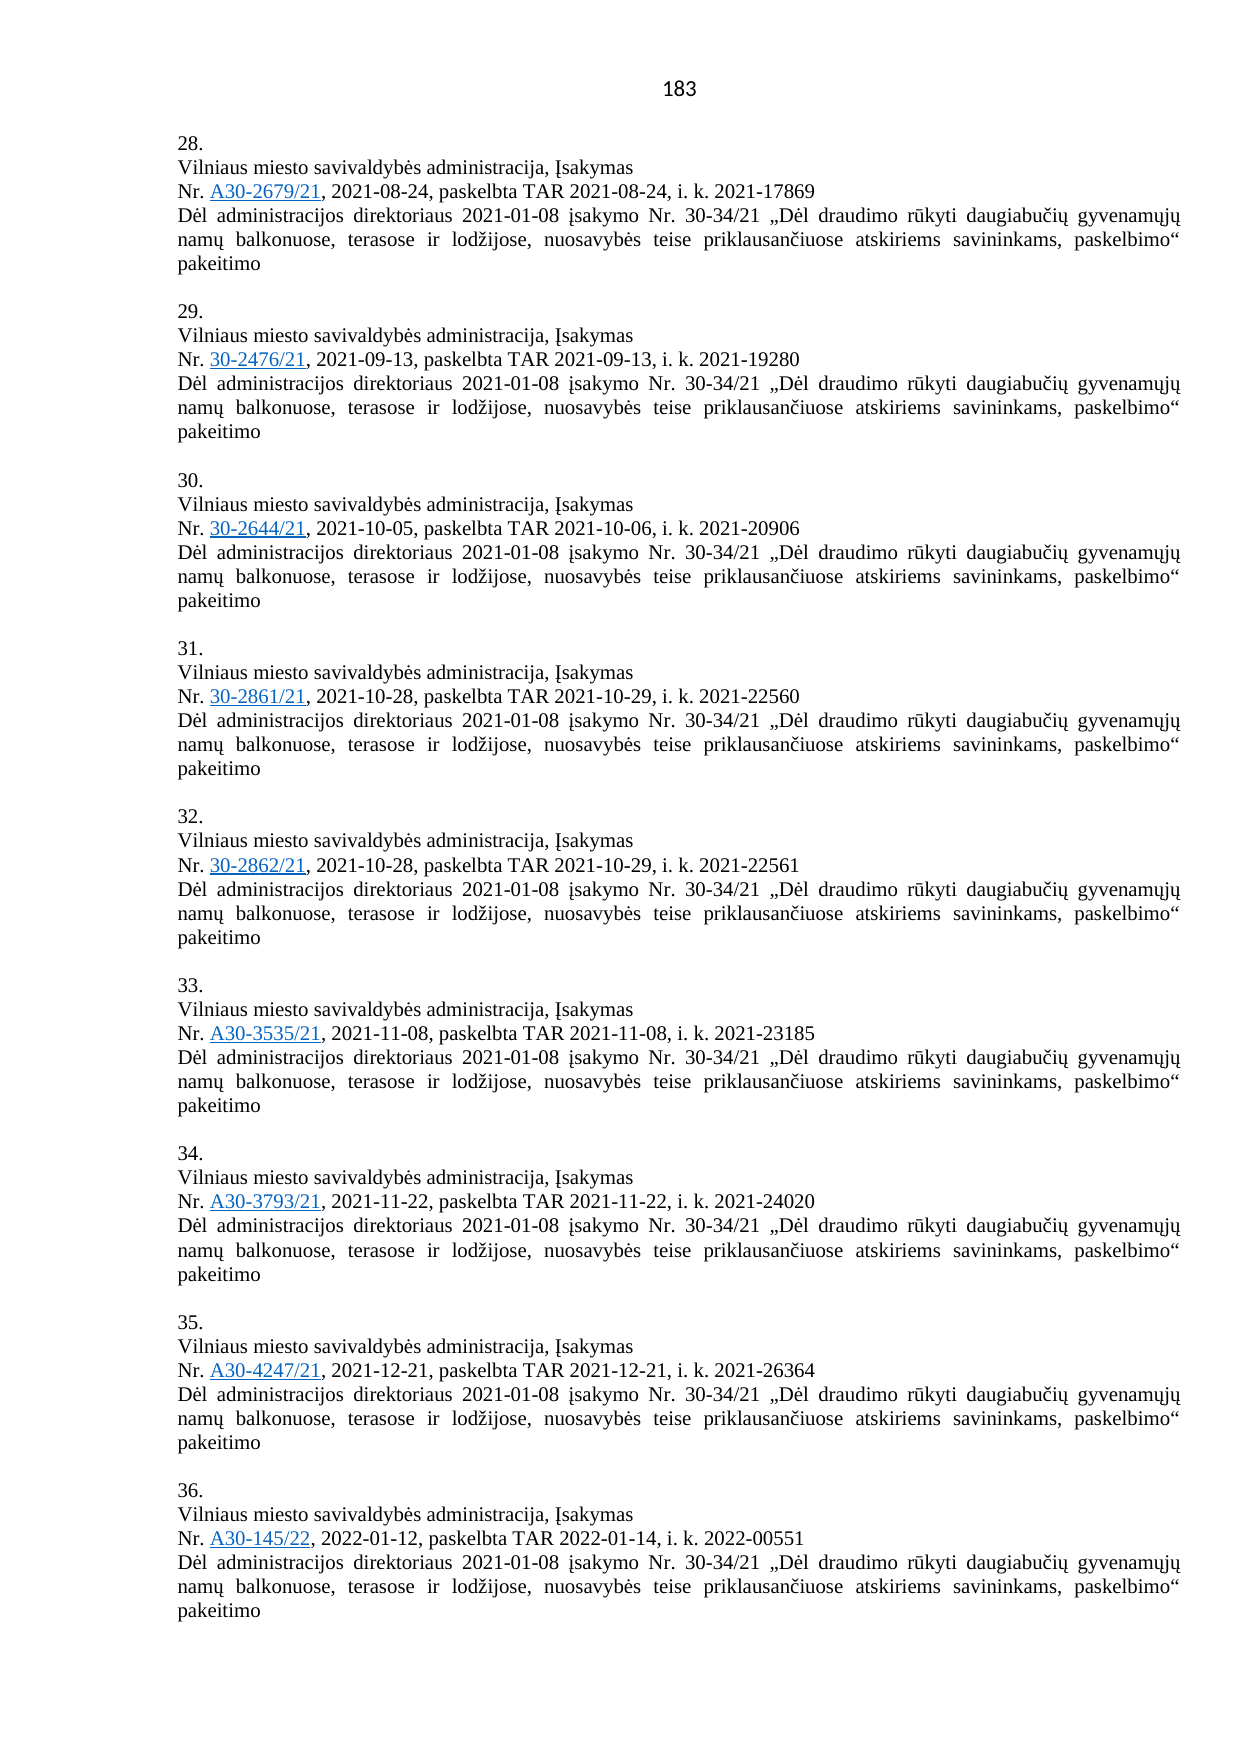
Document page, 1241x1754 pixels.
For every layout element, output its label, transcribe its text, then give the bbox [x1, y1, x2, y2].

text Vilniaus miesto savivaldybės administracija, Įsakymas [177, 155, 1181, 179]
text Dėl administracijos direktoriaus 2021-01-08 įsakymo Nr. 30-34/21 „Dėl draudimo rūkyti daugiabučių gyvenamųjų namų balkonuose, terasose ir lodžijose, nuosavybės teise priklausančiuose atskiriems savininkams, paskelbimo“ pakeitimo [177, 371, 1181, 443]
text 34. [177, 1141, 1181, 1165]
text Vilniaus miesto savivaldybės administracija, Įsakymas [177, 1165, 1181, 1189]
text Dėl administracijos direktoriaus 2021-01-08 įsakymo Nr. 30-34/21 „Dėl draudimo rūkyti daugiabučių gyvenamųjų namų balkonuose, terasose ir lodžijose, nuosavybės teise priklausančiuose atskiriems savininkams, paskelbimo“ pakeitimo [177, 1382, 1181, 1454]
text 28. [177, 131, 1181, 155]
text Dėl administracijos direktoriaus 2021-01-08 įsakymo Nr. 30-34/21 „Dėl draudimo rūkyti daugiabučių gyvenamųjų namų balkonuose, terasose ir lodžijose, nuosavybės teise priklausančiuose atskiriems savininkams, paskelbimo“ pakeitimo [177, 1550, 1181, 1622]
text Dėl administracijos direktoriaus 2021-01-08 įsakymo Nr. 30-34/21 „Dėl draudimo rūkyti daugiabučių gyvenamųjų namų balkonuose, terasose ir lodžijose, nuosavybės teise priklausančiuose atskiriems savininkams, paskelbimo“ pakeitimo [177, 877, 1181, 949]
text Vilniaus miesto savivaldybės administracija, Įsakymas [177, 323, 1181, 347]
text Dėl administracijos direktoriaus 2021-01-08 įsakymo Nr. 30-34/21 „Dėl draudimo rūkyti daugiabučių gyvenamųjų namų balkonuose, terasose ir lodžijose, nuosavybės teise priklausančiuose atskiriems savininkams, paskelbimo“ pakeitimo [177, 203, 1181, 275]
text Nr. A30-3793/21, 2021-11-22, paskelbta TAR 2021-11-22, i. k. 2021-24020 [177, 1189, 1181, 1213]
text 29. [177, 299, 1181, 323]
text Nr. 30-2862/21, 2021-10-28, paskelbta TAR 2021-10-29, i. k. 2021-22561 [177, 852, 1181, 877]
text 30. [177, 467, 1181, 492]
text 36. [177, 1478, 1181, 1502]
text Vilniaus miesto savivaldybės administracija, Įsakymas [177, 828, 1181, 852]
text Nr. 30-2861/21, 2021-10-28, paskelbta TAR 2021-10-29, i. k. 2021-22560 [177, 684, 1181, 708]
text 32. [177, 804, 1181, 828]
text Dėl administracijos direktoriaus 2021-01-08 įsakymo Nr. 30-34/21 „Dėl draudimo rūkyti daugiabučių gyvenamųjų namų balkonuose, terasose ir lodžijose, nuosavybės teise priklausančiuose atskiriems savininkams, paskelbimo“ pakeitimo [177, 540, 1181, 612]
text Nr. 30-2476/21, 2021-09-13, paskelbta TAR 2021-09-13, i. k. 2021-19280 [177, 347, 1181, 371]
text 33. [177, 973, 1181, 997]
text Nr. 30-2644/21, 2021-10-05, paskelbta TAR 2021-10-06, i. k. 2021-20906 [177, 516, 1181, 540]
text Vilniaus miesto savivaldybės administracija, Įsakymas [177, 660, 1181, 684]
text Nr. A30-3535/21, 2021-11-08, paskelbta TAR 2021-11-08, i. k. 2021-23185 [177, 1021, 1181, 1045]
text Vilniaus miesto savivaldybės administracija, Įsakymas [177, 492, 1181, 516]
text Dėl administracijos direktoriaus 2021-01-08 įsakymo Nr. 30-34/21 „Dėl draudimo rūkyti daugiabučių gyvenamųjų namų balkonuose, terasose ir lodžijose, nuosavybės teise priklausančiuose atskiriems savininkams, paskelbimo“ pakeitimo [177, 708, 1181, 780]
text Dėl administracijos direktoriaus 2021-01-08 įsakymo Nr. 30-34/21 „Dėl draudimo rūkyti daugiabučių gyvenamųjų namų balkonuose, terasose ir lodžijose, nuosavybės teise priklausančiuose atskiriems savininkams, paskelbimo“ pakeitimo [177, 1213, 1181, 1286]
text Dėl administracijos direktoriaus 2021-01-08 įsakymo Nr. 30-34/21 „Dėl draudimo rūkyti daugiabučių gyvenamųjų namų balkonuose, terasose ir lodžijose, nuosavybės teise priklausančiuose atskiriems savininkams, paskelbimo“ pakeitimo [177, 1045, 1181, 1117]
text Nr. A30-145/22, 2022-01-12, paskelbta TAR 2022-01-14, i. k. 2022-00551 [177, 1526, 1181, 1550]
text 31. [177, 636, 1181, 660]
text Nr. A30-4247/21, 2021-12-21, paskelbta TAR 2021-12-21, i. k. 2021-26364 [177, 1358, 1181, 1382]
text Vilniaus miesto savivaldybės administracija, Įsakymas [177, 997, 1181, 1021]
text Nr. A30-2679/21, 2021-08-24, paskelbta TAR 2021-08-24, i. k. 2021-17869 [177, 179, 1181, 203]
text 35. [177, 1310, 1181, 1334]
text Vilniaus miesto savivaldybės administracija, Įsakymas [177, 1334, 1181, 1358]
text Vilniaus miesto savivaldybės administracija, Įsakymas [177, 1502, 1181, 1526]
